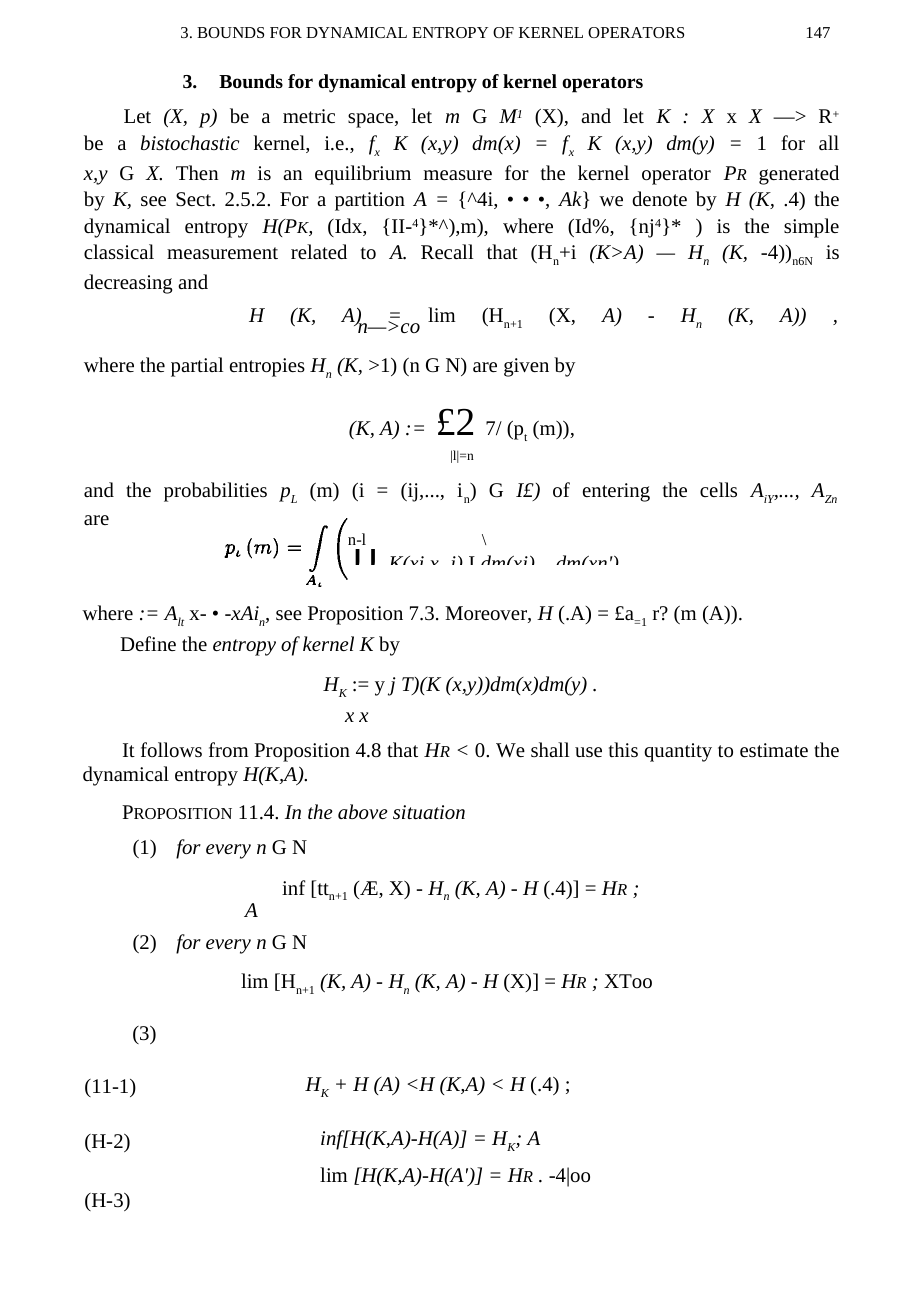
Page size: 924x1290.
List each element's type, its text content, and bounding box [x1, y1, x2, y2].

text where the partial entropies Hn (K, >1) (n G N) are given by [84, 353, 840, 381]
text A [245, 903, 841, 922]
text Proposition 11.4. In the above situation [82, 800, 841, 824]
text Let (X, p) be a metric space, let m G M1 (X), and let K : X x X —> R+ be a bistochastic kernel, i.e., fx K (x,y) dm(x) = fx K (x,y) dm(y) = 1 for all x,y G X. Then m is an equilibrium measure for the kernel operator Pr generated by K, see Sect. 2.5.2. For a partition A = {^4i, • • •, Ak} we denote by H (K, .4) the dynamical entropy H(Pk, (Idx, {II-4}*^),m), where (Id%, {nj4}* ) is the simple classical measurement related to A. Recall that (Hn+i (K>A) — Hn (K, -4))n6N is decreasing and [84, 104, 840, 294]
table_header [84, 976, 199, 1021]
text |l|=n [84, 448, 840, 463]
text 147 [805, 23, 834, 42]
table_cell (11-1) [84, 1062, 199, 1110]
table_cell (3) [84, 1021, 199, 1062]
table_cell lim [H(K,A)-H(A')] = Hr . -4|oo [199, 1172, 677, 1228]
table_cell (H-3) [84, 1172, 199, 1228]
text and the probabilities pL (m) (i = (ij,..., in) G I£) of entering the cells AiY,..., AZn are [84, 478, 840, 530]
text n-l \ [348, 530, 840, 549]
table_cell HK + H (A) <H (K,A) < H (.4) ; [199, 1062, 677, 1110]
table_header lim [Hn+1 (K, A) - Hn (K, A) - H (X)] = Hr ; XToo [199, 976, 677, 1021]
text Define the entropy of kernel K by [82, 632, 841, 656]
table_cell [199, 1021, 677, 1062]
text x x [345, 703, 841, 727]
text (K, A) := £2 7/ (pt (m)), [84, 398, 840, 444]
text 3. BOUNDS FOR DYNAMICAL ENTROPY OF KERNEL OPERATORS [180, 23, 737, 42]
text H (K, A) = lim (Hn+1 (X, A) - Hn (K, A)) , n—>co [249, 311, 840, 338]
subtitle 3. Bounds for dynamical entropy of kernel operators [82, 70, 840, 93]
table_cell (H-2) [84, 1110, 199, 1172]
text HK := y j T)(K (x,y))dm(x)dm(y) . [82, 672, 841, 701]
picture [221, 518, 348, 587]
text It follows from Proposition 4.8 that Hr < 0. We shall use this quantity to estimate the dynamical entropy H(K,A). [82, 737, 841, 786]
table_cell inf[H(K,A)-H(A)] = HK; A [199, 1110, 677, 1172]
list for every n G N [82, 930, 841, 954]
text inf [ttn+1 (Æ, X) - Hn (K, A) - H (.4)] = Hr ; [82, 875, 841, 903]
text JJ K(xi,xi+i) I dm(xi) ...dm(xn') , [374, 549, 840, 565]
list for every n G N [82, 835, 841, 859]
text where := Alt x- • -xAin, see Proposition 7.3. Moreover, H (.A) = £a=1 r? (m (A)). [82, 601, 841, 629]
